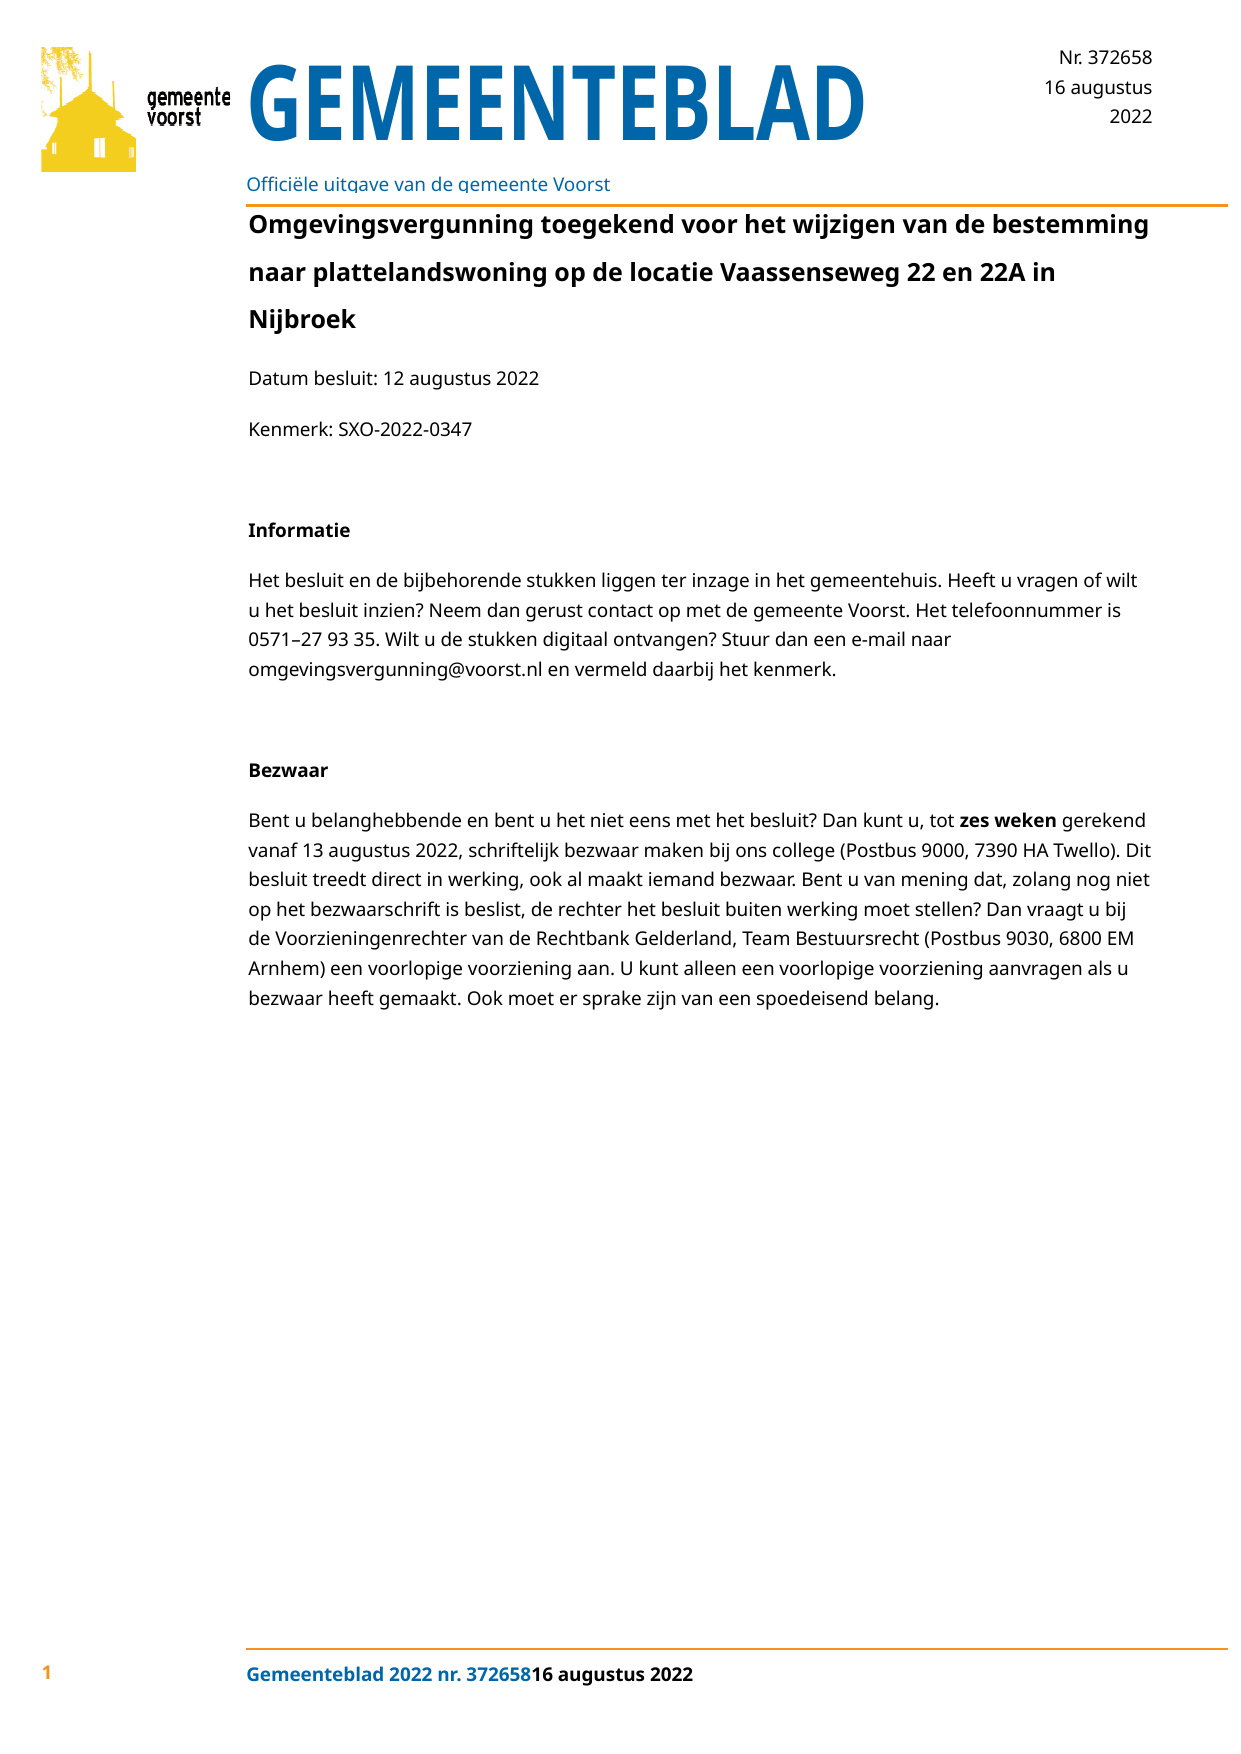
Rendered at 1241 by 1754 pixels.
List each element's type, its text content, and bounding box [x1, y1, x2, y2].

text Bezwaar [248, 757, 1152, 782]
text Omgevingsvergunning toegekend voor het wijzigen van de bestemming naar plattelandswoning op de locatie Vaassenseweg 22 en 22A in Nijbroek [248, 207, 1152, 336]
picture [41, 47, 231, 172]
text Informatie [248, 517, 1152, 542]
text Kenmerk: SXO-2022-0347 [248, 416, 1152, 442]
text Het besluit en de bijbehorende stukken liggen ter inzage in het gemeentehuis. Heeft u vragen of wilt u het besluit inzien? Neem dan gerust contact op met de gemeente Voorst. Het telefoonnummer is 0571–27 93 35. Wilt u de stukken digitaal ontvangen? Stuur dan een e-mail naar omgevingsvergunning@voorst.nl en vermeld daarbij het kenmerk. [248, 567, 1152, 682]
text Datum besluit: 12 augustus 2022 [248, 366, 1152, 391]
text Bent u belanghebbende en bent u het niet eens met het besluit? Dan kunt u, tot zes weken gerekend vanaf 13 augustus 2022, schriftelijk bezwaar maken bij ons college (Postbus 9000, 7390 HA Twello). Dit besluit treedt direct in werking, ook al maakt iemand bezwaar. Bent u van mening dat, zolang nog niet op het bezwaarschrift is beslist, de rechter het besluit buiten werking moet stellen? Dan vraagt u bij de Voorzieningenrechter van de Rechtbank Gelderland, Team Bestuursrecht (Postbus 9030, 6800 EM Arnhem) een voorlopige voorziening aan. U kunt alleen een voorlopige voorziening aanvragen als u bezwaar heeft gemaakt. Ook moet er sprake zijn van een spoedeisend belang. [248, 807, 1152, 1010]
